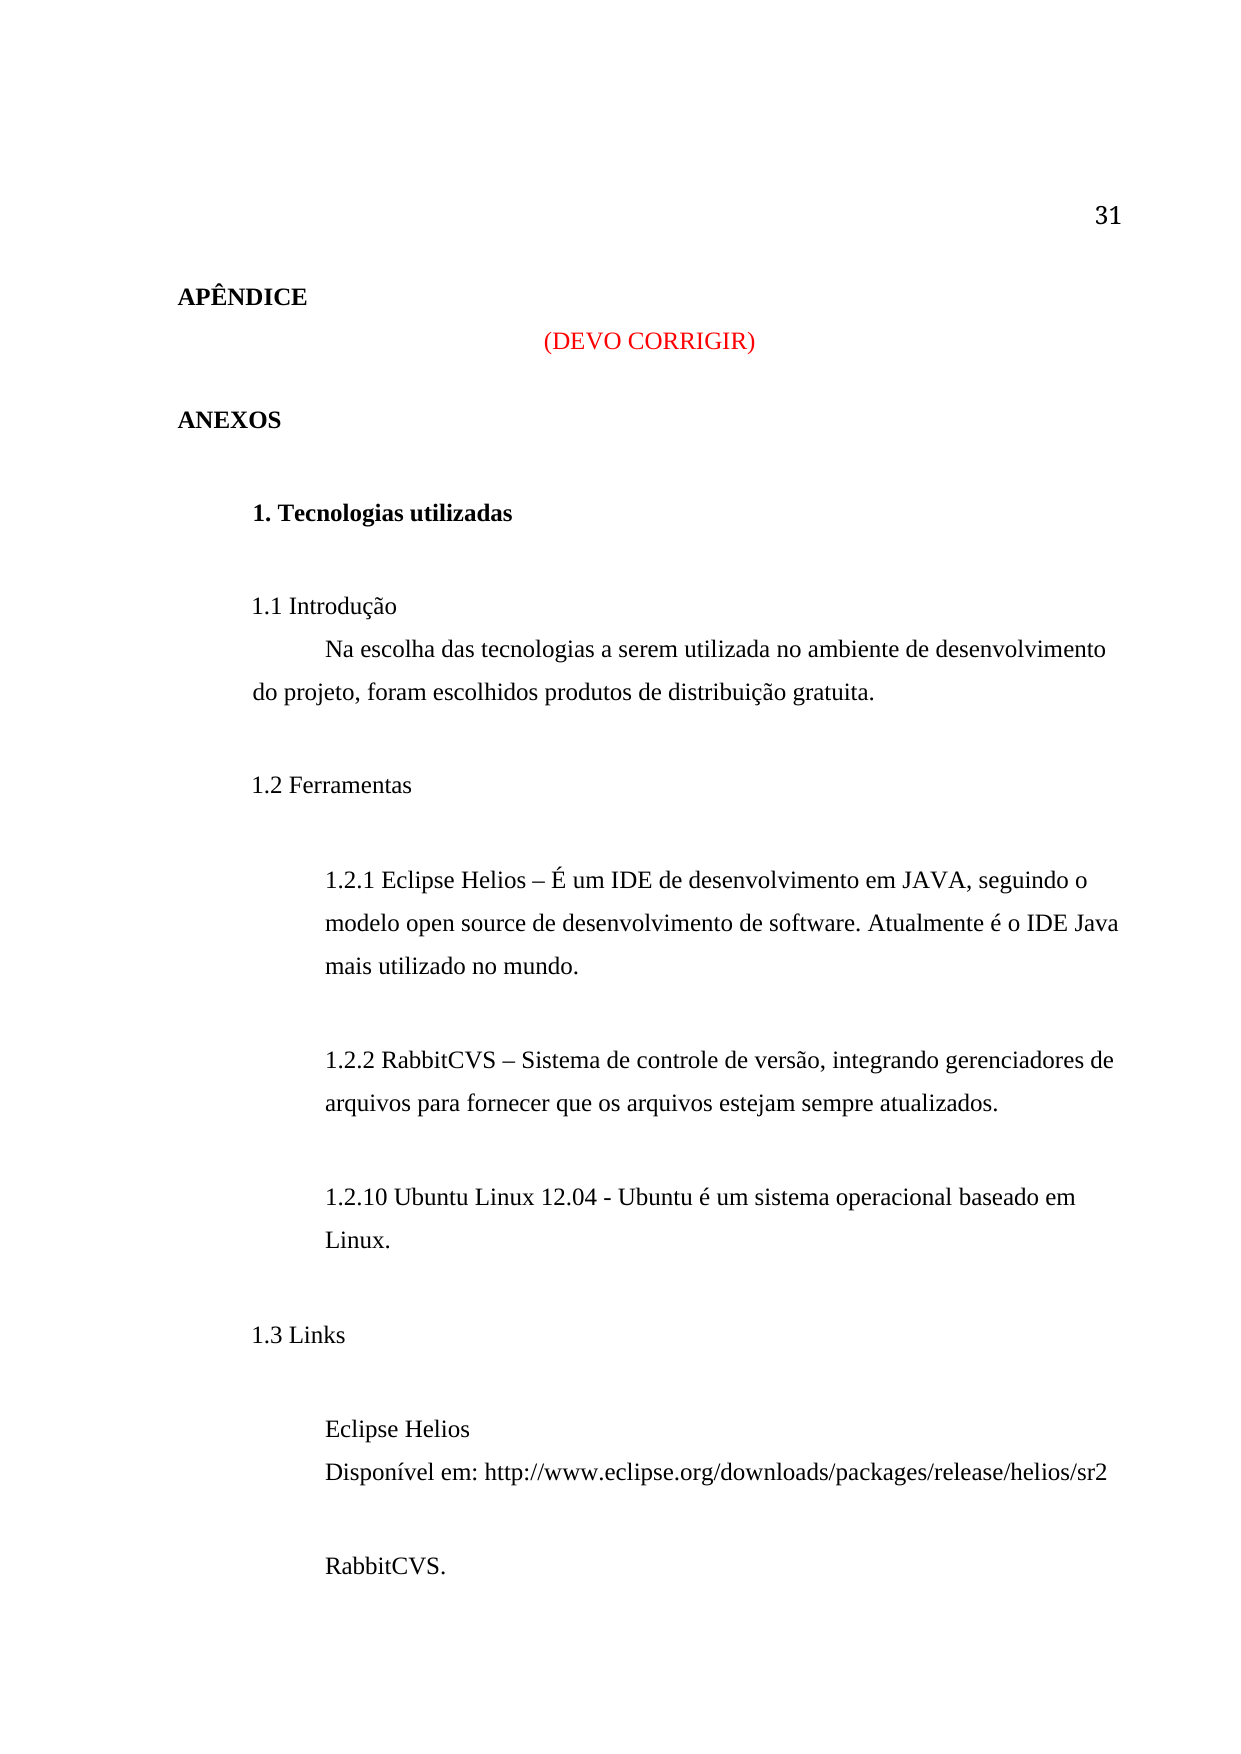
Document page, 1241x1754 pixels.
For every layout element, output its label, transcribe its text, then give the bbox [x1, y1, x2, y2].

text Eclipse Helios [325, 1414, 1122, 1443]
list 1.2.10 Ubuntu Linux 12.04 - Ubuntu é um sistema operacional baseado em Linux. [287, 1182, 1122, 1254]
text (DEVO CORRIGIR) [177, 325, 1122, 355]
subtitle 1.1 Introdução [251, 591, 1122, 620]
list 1.2.1 Eclipse Helios – É um IDE de desenvolvimento em JAVA, seguindo o modelo open source de desenvolvimento de software. Atualmente é o IDE Java mais utilizado no mundo. [287, 865, 1122, 980]
list Na escolha das tecnologias a serem utilizada no ambiente de desenvolvimento do projeto, foram escolhidos produtos de distribuição gratuita. [215, 634, 1122, 706]
list 1.2.2 RabbitCVS – Sistema de controle de versão, integrando gerenciadores de arquivos para fornecer que os arquivos estejam sempre atualizados. [287, 1045, 1122, 1117]
subtitle APÊNDICE [177, 282, 1122, 311]
subtitle ANEXOS [177, 405, 1122, 434]
text 1.3 Links [251, 1320, 1122, 1348]
subtitle 1. Tecnologias utilizadas [215, 498, 1122, 527]
text RabbitCVS. [325, 1551, 1122, 1580]
text Disponível em: http://www.eclipse.org/downloads/packages/release/helios/sr2 [325, 1457, 1122, 1486]
subtitle 1.2 Ferramentas [251, 771, 1122, 799]
